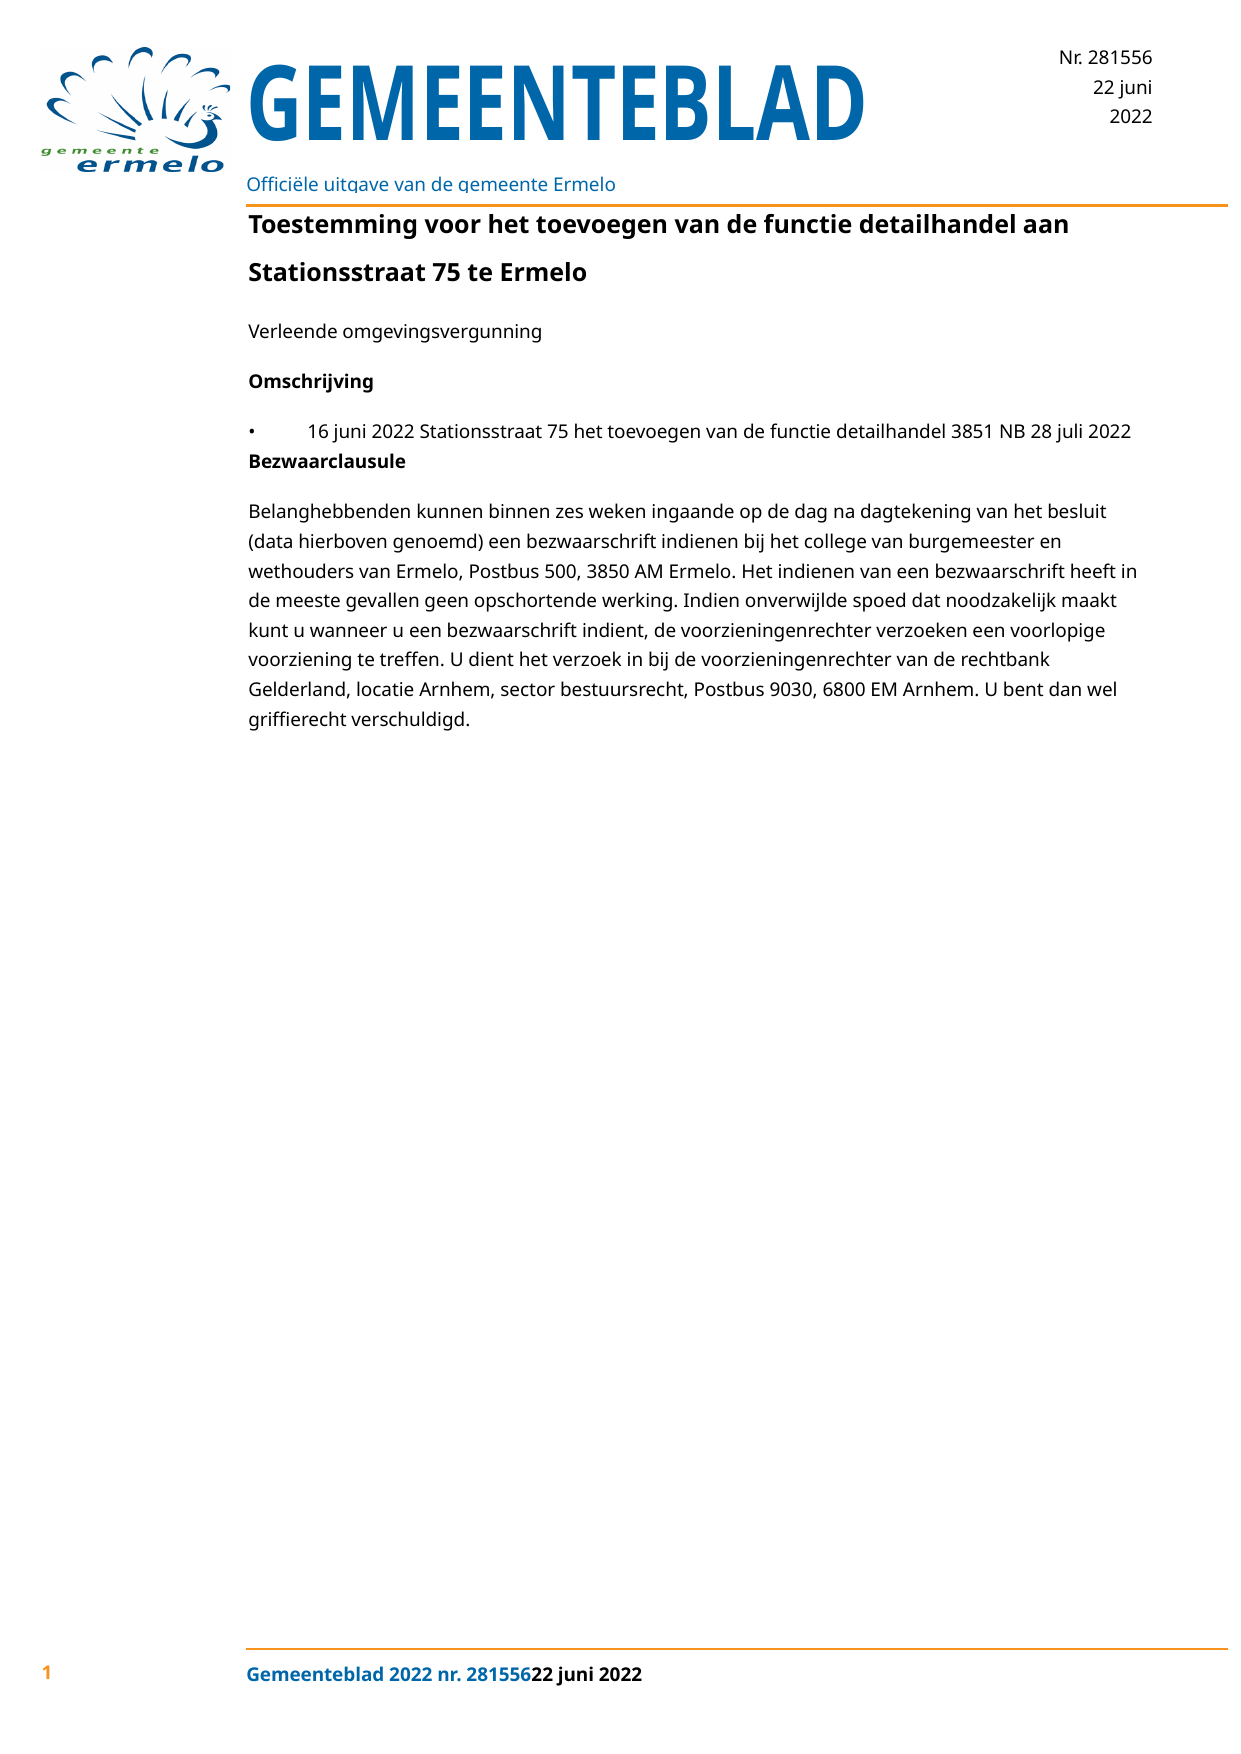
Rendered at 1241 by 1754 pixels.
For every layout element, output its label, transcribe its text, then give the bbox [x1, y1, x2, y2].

text Omschrijving [248, 368, 1152, 394]
text Toestemming voor het toevoegen van de functie detailhandel aan Stationsstraat 75 te Ermelo [248, 207, 1152, 288]
text Bezwaarclausule [248, 448, 1152, 474]
picture [41, 47, 231, 172]
text Verleende omgevingsvergunning [248, 318, 1152, 344]
text Belanghebbenden kunnen binnen zes weken ingaande op de dag na dagtekening van het besluit (data hierboven genoemd) een bezwaarschrift indienen bij het college van burgemeester en wethouders van Ermelo, Postbus 500, 3850 AM Ermelo. Het indienen van een bezwaarschrift heeft in de meeste gevallen geen opschortende werking. Indien onverwijlde spoed dat noodzakelijk maakt kunt u wanneer u een bezwaarschrift indient, de voorzieningenrechter verzoeken een voorlopige voorziening te treffen. U dient het verzoek in bij de voorzieningenrechter van de rechtbank Gelderland, locatie Arnhem, sector bestuursrecht, Postbus 9030, 6800 EM Arnhem. U bent dan wel griffierecht verschuldigd. [248, 499, 1152, 732]
list 16 juni 2022 Stationsstraat 75 het toevoegen van de functie detailhandel 3851 NB 28 juli 2022 [248, 419, 1152, 444]
